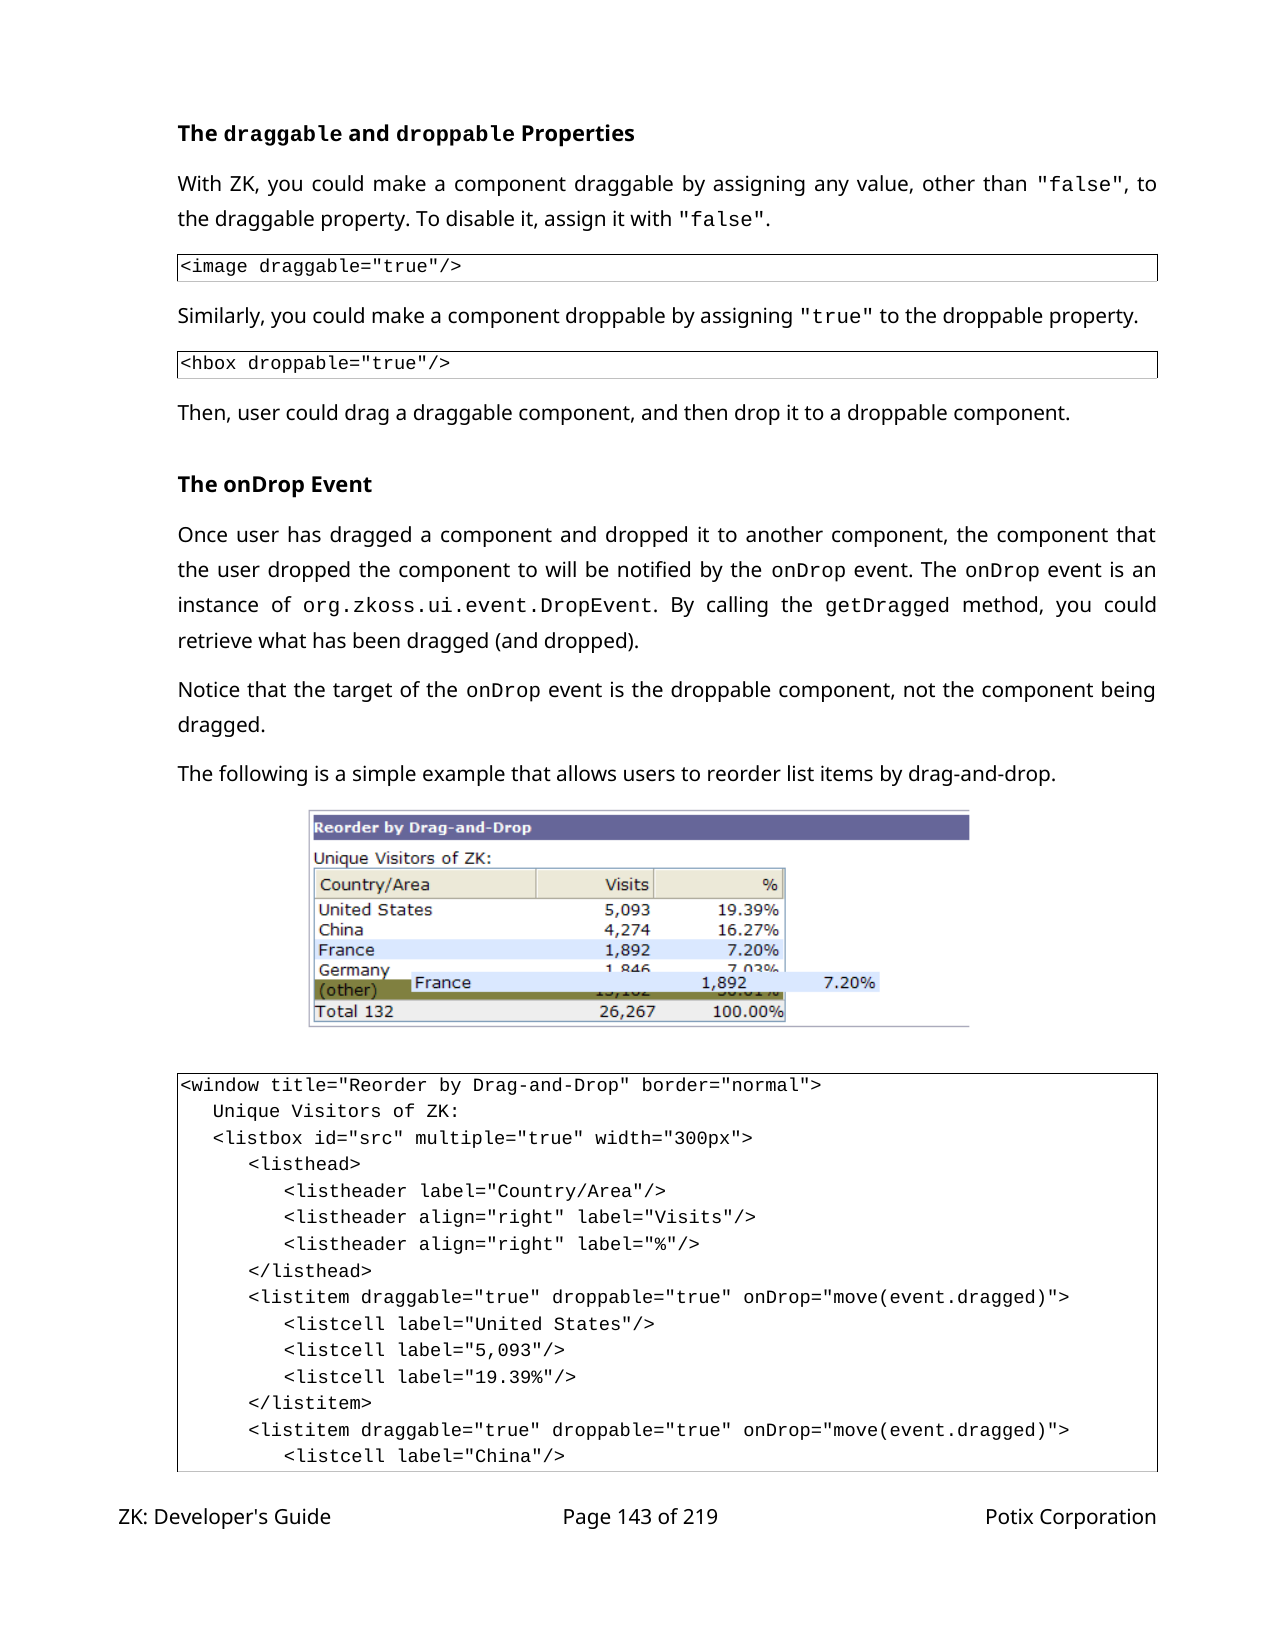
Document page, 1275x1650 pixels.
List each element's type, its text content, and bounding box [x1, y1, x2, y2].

picture [305, 805, 970, 1031]
text Similarly, you could make a component droppable by assigning "true" to the droppable property. [177, 301, 1157, 330]
text <image draggable="true"/> [178, 255, 1157, 281]
subtitle The onDrop Event [177, 469, 1157, 499]
text <window title="Reorder by Drag-and-Drop" border="normal"> Unique Visitors of ZK: <listbox id="src" multiple="true" width="300px"> <listhead> <listheader label="Country/Area"/> <listheader align="right" label="Visits"/> <listheader align="right" label="%"/> </listhead> <listitem draggable="true" droppable="true" onDrop="move(event.dragged)"> <listcell label="United States"/> <listcell label="5,093"/> <listcell label="19.39%"/> </listitem> <listitem draggable="true" droppable="true" onDrop="move(event.dragged)"> <listcell label="China"/> [178, 1074, 1157, 1471]
text The following is a simple example that allows users to reorder list items by drag-and-drop. [177, 759, 1157, 788]
text <hbox droppable="true"/> [178, 352, 1157, 378]
text Once user has dragged a component and dropped it to another component, the component that the user dropped the component to will be notified by the onDrop event. The onDrop event is an instance of org.zkoss.ui.event.DropEvent. By calling the getDragged method, you could retrieve what has been dragged (and dropped). [177, 520, 1157, 654]
text With ZK, you could make a component draggable by assigning any value, other than "false", to the draggable property. To disable it, assign it with "false". [177, 169, 1157, 233]
text Then, user could drag a draggable component, and then drop it to a droppable component. [177, 398, 1157, 427]
subtitle The draggable and droppable Properties [177, 118, 1157, 148]
text Notice that the target of the onDrop event is the droppable component, not the component being dragged. [177, 675, 1157, 739]
